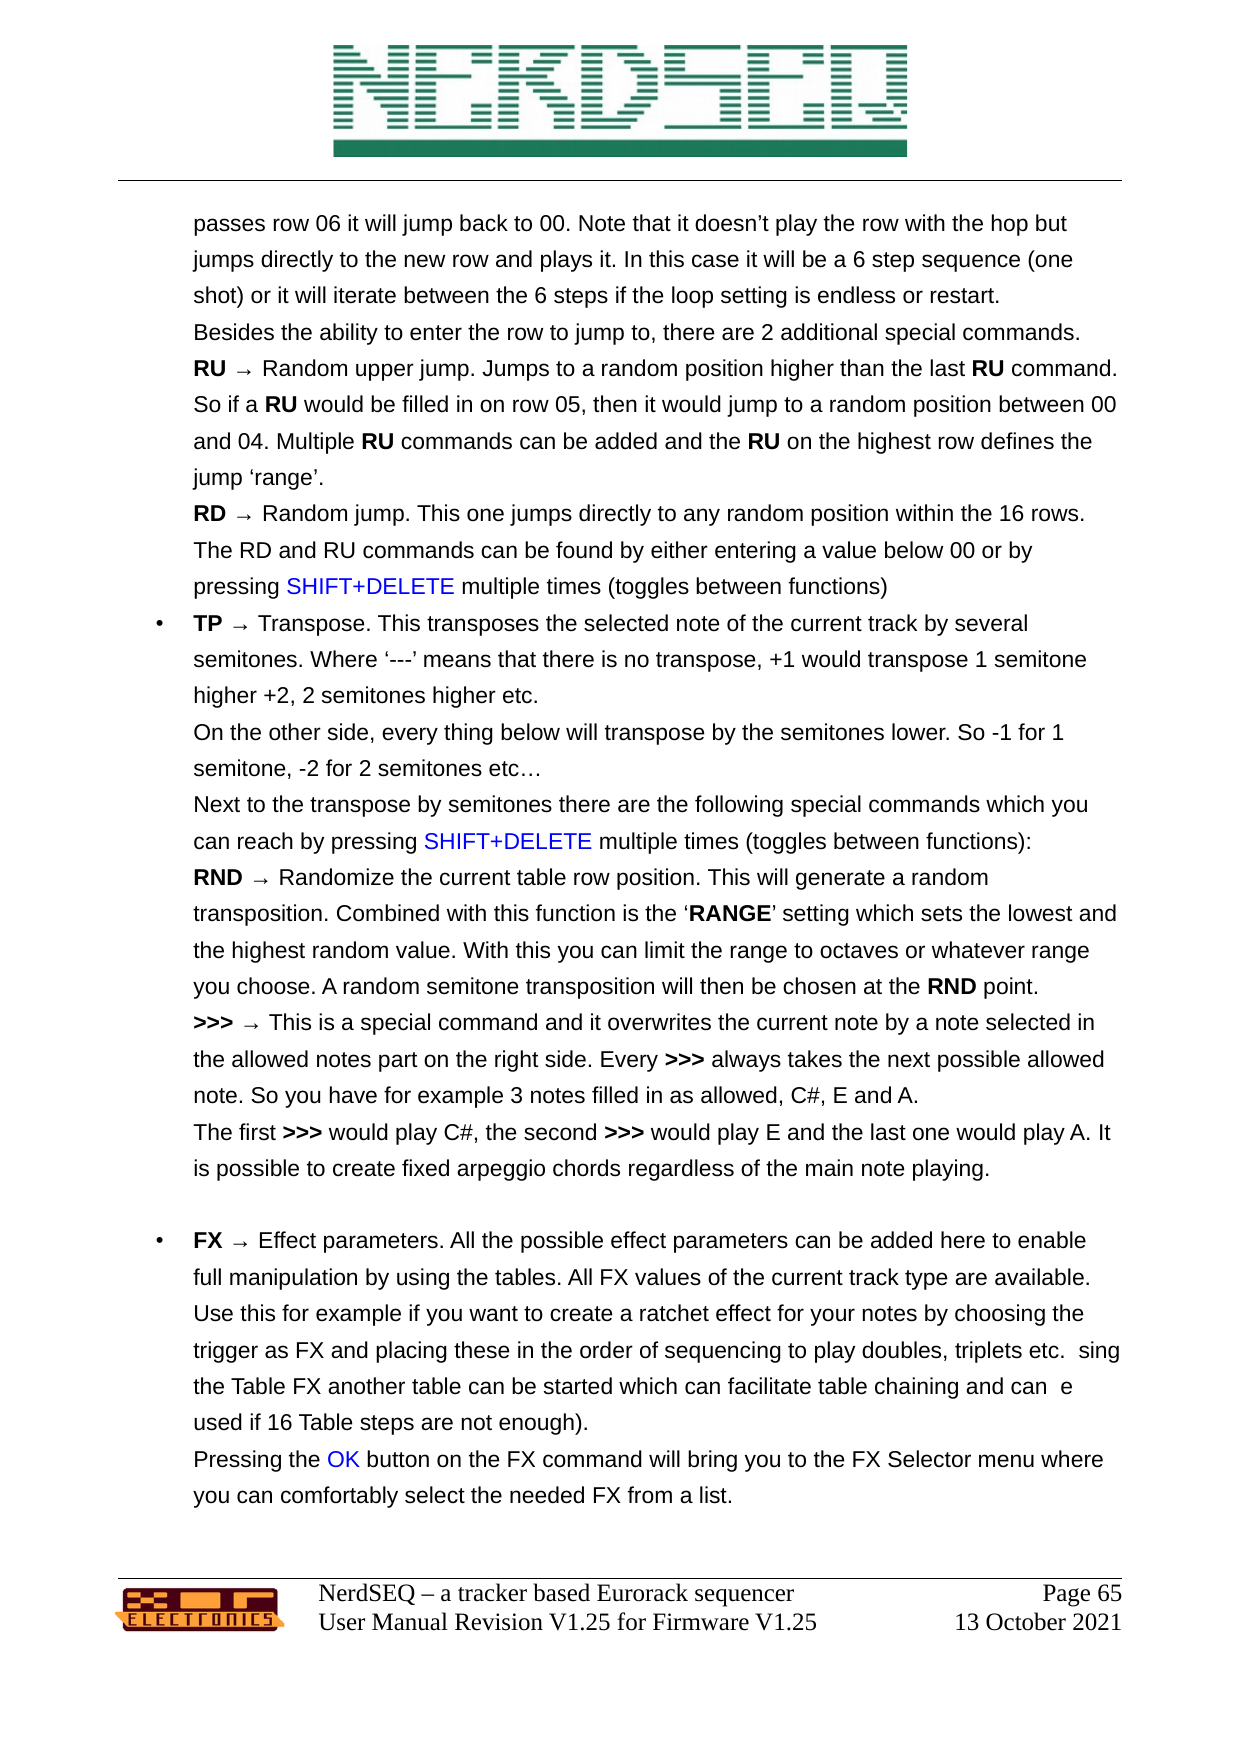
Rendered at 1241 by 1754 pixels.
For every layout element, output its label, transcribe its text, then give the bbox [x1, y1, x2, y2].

picture [115, 1584, 285, 1634]
list So if a RU would be filled in on row 05, then it would jump to a random position between 00 and 04. Multiple RU commands can be added and the RU on the highest row defines the jump ‘range’. [156, 391, 1122, 490]
list FX → Effect parameters. All the possible effect parameters can be added here to enable full manipulation by using the tables. All FX values of the current track type are available. Use this for example if you want to create a ratchet effect for your notes by choosing the trigger as FX and placing these in the order of sequencing to play doubles, triplets etc. sing the Table FX another table can be started which can facilitate table chaining and can e used if 16 Table steps are not enough). [156, 1227, 1122, 1436]
list The RD and RU commands can be found by either entering a value below 00 or by pressing SHIFT+DELETE multiple times (toggles between functions) [156, 537, 1122, 599]
list RND → Randomize the current table row position. This will generate a random transposition. Combined with this function is the ‘RANGE’ setting which sets the lowest and the highest random value. With this you can limit the range to octaves or whatever range you choose. A random semitone transposition will then be chosen at the RND point. [156, 864, 1122, 999]
picture [333, 45, 908, 157]
list RD → Random jump. This one jumps directly to any random position within the 16 rows. [156, 500, 1122, 527]
list Besides the ability to enter the row to jump to, there are 2 additional special commands. [156, 319, 1122, 345]
list RU → Random upper jump. Jumps to a random position higher than the last RU command. [156, 355, 1122, 381]
list The first >>> would play C#, the second >>> would play E and the last one would play A. It is possible to create fixed arpeggio chords regardless of the main note playing. [156, 1118, 1122, 1217]
list Pressing the OK button on the FX command will bring you to the FX Selector menu where you can comfortably select the needed FX from a list. [156, 1446, 1122, 1508]
list passes row 06 it will jump back to 00. Note that it doesn’t play the row with the hop but jumps directly to the new row and plays it. In this case it will be a 6 step sequence (one shot) or it will iterate between the 6 steps if the loop setting is endless or restart. [156, 209, 1122, 309]
list Next to the transpose by semitones there are the following special commands which you can reach by pressing SHIFT+DELETE multiple times (toggles between functions): [156, 791, 1122, 854]
list TP → Transpose. This transposes the selected note of the current track by several semitones. Where ‘---’ means that there is no transpose, +1 would transpose 1 semitone higher +2, 2 semitones higher etc. On the other side, every thing below will transpose by the semitones lower. So -1 for 1 semitone, -2 for 2 semitones etc… [156, 609, 1122, 781]
list >>> → This is a special command and it overwrites the current note by a note selected in the allowed notes part on the right side. Every >>> always takes the next possible allowed note. So you have for example 3 notes filled in as allowed, C#, E and A. [156, 1009, 1122, 1108]
